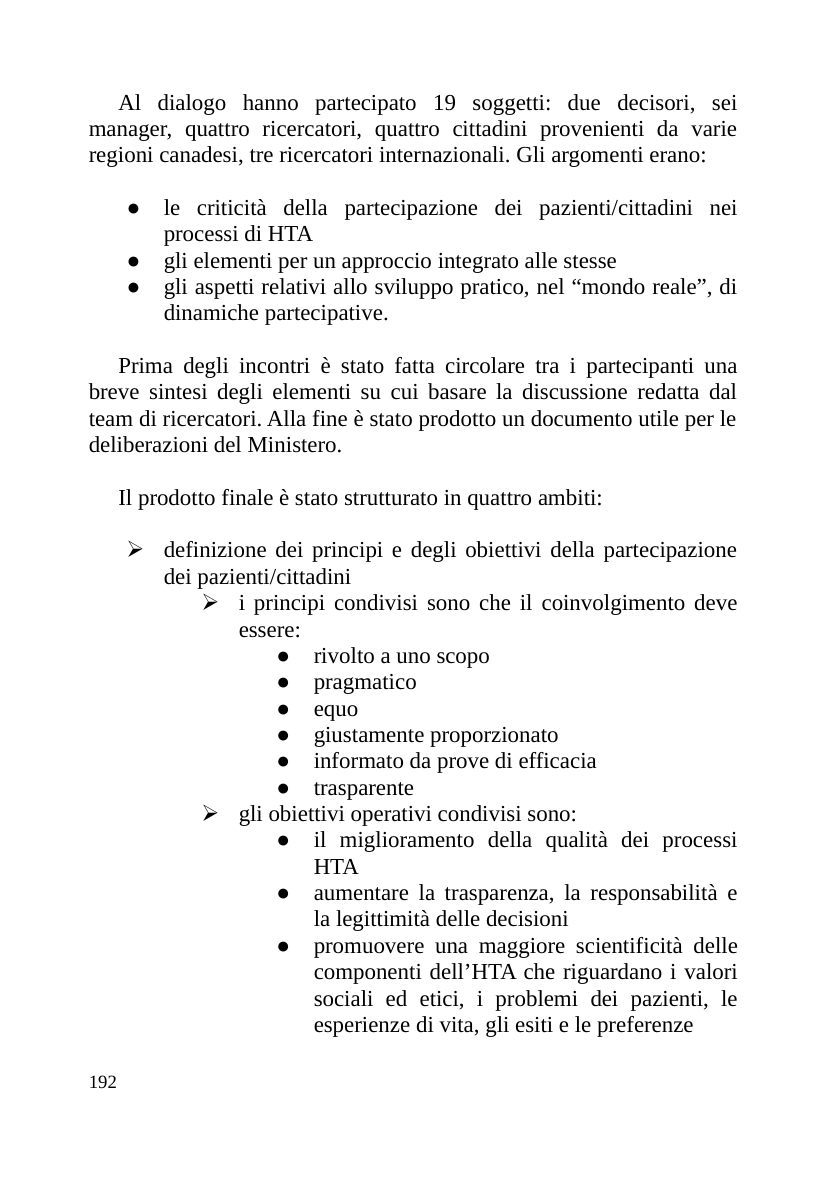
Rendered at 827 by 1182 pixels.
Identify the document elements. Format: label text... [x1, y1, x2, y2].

list trasparente [276, 774, 738, 800]
list pragmatico [276, 668, 738, 695]
list gli obiettivi operativi condivisi sono: [201, 800, 738, 826]
list informato da prove di efficacia [276, 747, 738, 774]
list gli aspetti relativi allo sviluppo pratico, nel “mondo reale”, di dinamiche partecipative. [126, 273, 738, 326]
list rivolto a uno scopo [276, 642, 738, 668]
text Al dialogo hanno partecipato 19 soggetti: due decisori, sei manager, quattro ricercatori, quattro cittadini provenienti da varie regioni canadesi, tre ricercatori internazionali. Gli argomenti erano: [88, 88, 738, 168]
text Il prodotto finale è stato strutturato in quattro ambiti: [88, 484, 738, 510]
list definizione dei principi e degli obiettivi della partecipazione dei pazienti/cittadini [126, 537, 738, 589]
list promuovere una maggiore scientificità delle componenti dell’HTA che riguardano i valori sociali ed etici, i problemi dei pazienti, le esperienze di vita, gli esiti e le preferenze [276, 932, 738, 1037]
list gli elementi per un approccio integrato alle stesse [126, 247, 738, 273]
list aumentare la trasparenza, la responsabilità e la legittimità delle decisioni [276, 879, 738, 932]
list equo [276, 695, 738, 721]
list i principi condivisi sono che il coinvolgimento deve essere: [201, 589, 738, 642]
list giustamente proporzionato [276, 721, 738, 747]
list il miglioramento della qualità dei processi HTA [276, 826, 738, 879]
list le criticità della partecipazione dei pazienti/cittadini nei processi di HTA [126, 194, 738, 247]
text Prima degli incontri è stato fatta circolare tra i partecipanti una breve sintesi degli elementi su cui basare la discussione redatta dal team di ricercatori. Alla fine è stato prodotto un documento utile per le deliberazioni del Ministero. [88, 352, 738, 457]
